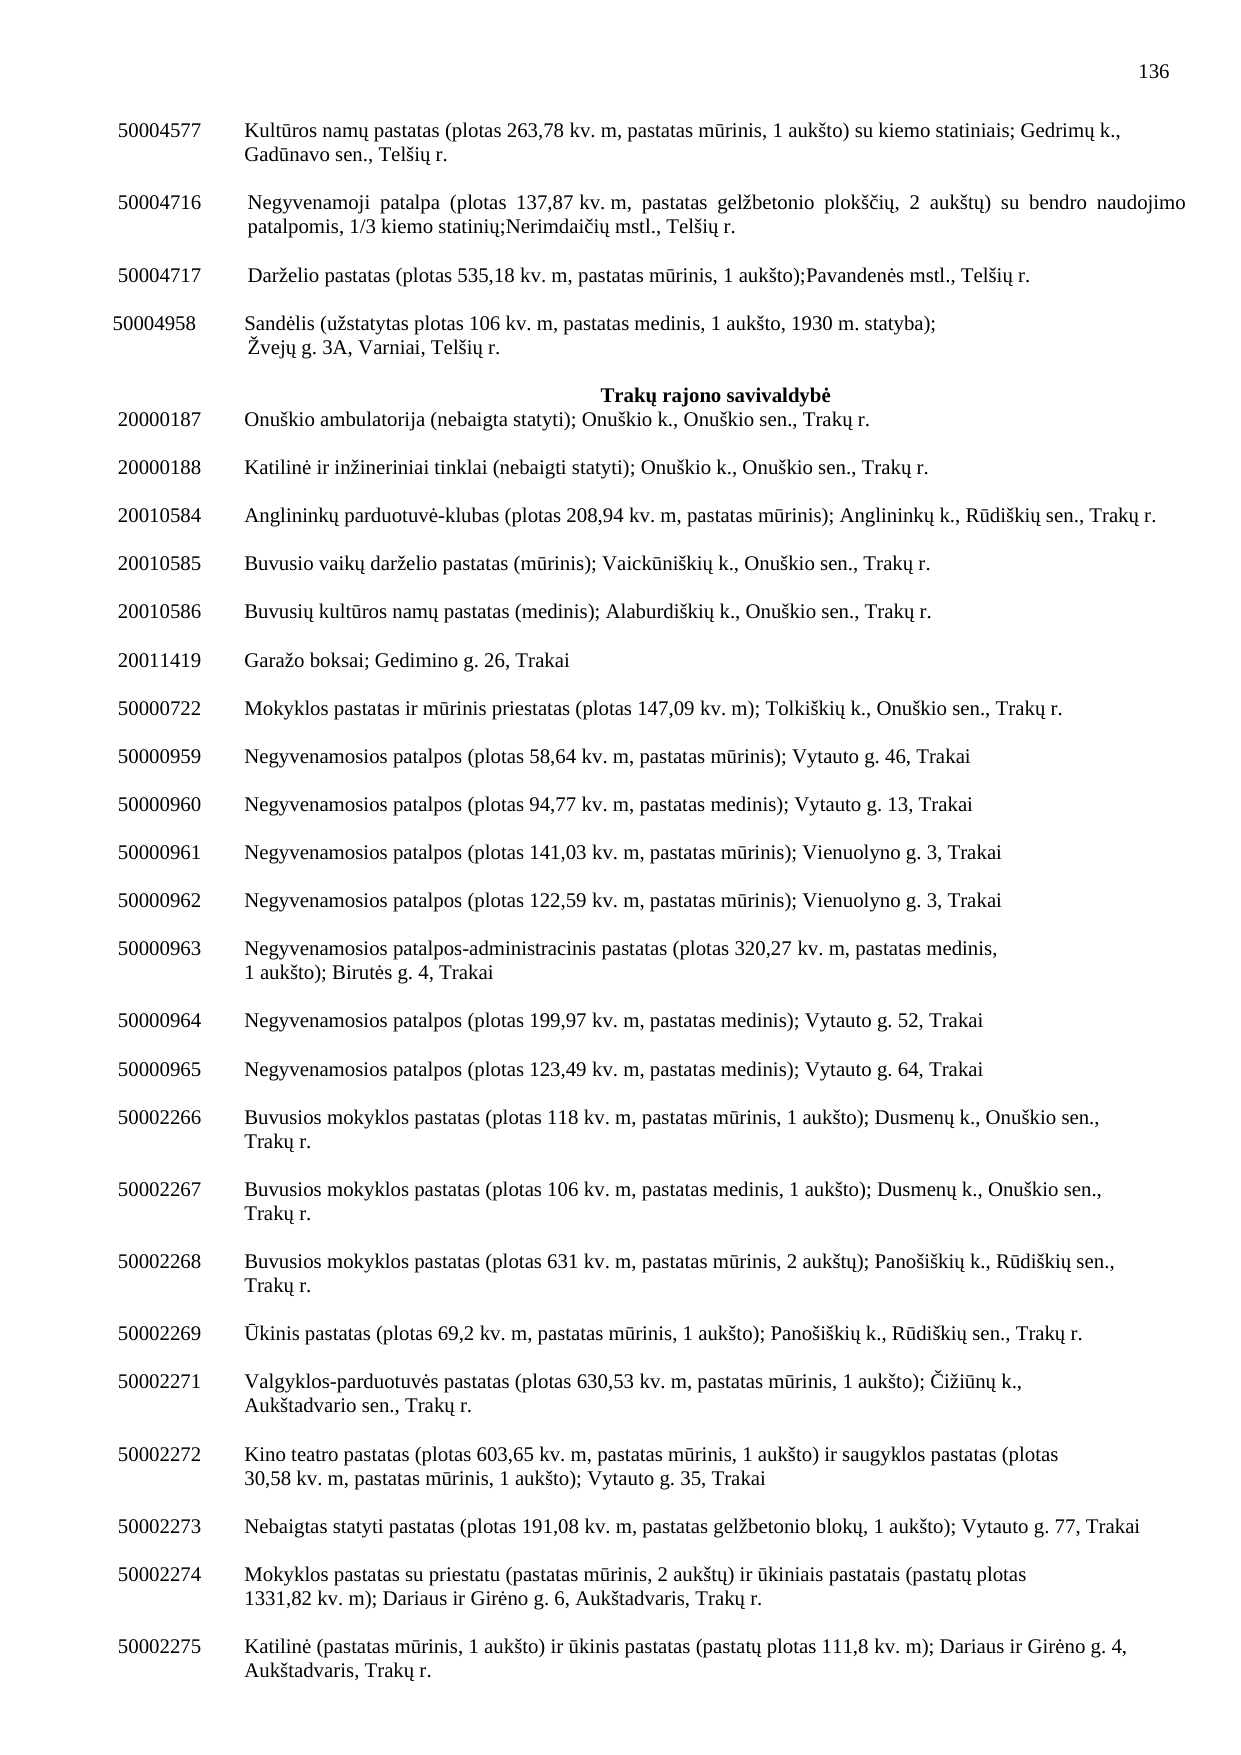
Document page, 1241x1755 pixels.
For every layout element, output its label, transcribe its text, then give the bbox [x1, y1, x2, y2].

table_cell Garažo boksai; Gedimino g. 26, Trakai [233, 648, 1148, 672]
table_cell [1163, 1249, 1178, 1297]
table_cell [101, 1033, 1198, 1057]
table_cell [101, 1490, 1198, 1514]
table_cell Buvusio vaikų darželio pastatas (mūrinis); Vaickūniškių k., Onuškio sen., Trakų r. [233, 551, 1148, 575]
table_cell [1198, 984, 1240, 1008]
table_cell 50002272 [101, 1442, 233, 1490]
table_cell [101, 1081, 1198, 1105]
table_cell [1198, 359, 1240, 383]
table_cell [101, 1225, 1198, 1249]
table_cell 50000961 [101, 840, 233, 864]
table_cell [1163, 407, 1178, 431]
table_cell [1193, 118, 1198, 166]
table_cell Negyvenamosios patalpos (plotas 123,49 kv. m, pastatas medinis); Vytauto g. 64, Trakai [233, 1057, 1148, 1081]
table_cell [1193, 1057, 1198, 1081]
table_cell [1198, 1177, 1240, 1225]
table_cell Katilinė ir inžineriniai tinklai (nebaigti statyti); Onuškio k., Onuškio sen., Trakų r. [233, 455, 1148, 479]
table_cell [1163, 840, 1178, 864]
table_cell [1198, 551, 1240, 575]
table_cell 50002267 [101, 1177, 233, 1225]
table_cell [1193, 744, 1198, 768]
table_cell [1178, 118, 1192, 166]
table_cell [1198, 479, 1240, 503]
table_cell Anglininkų parduotuvė-klubas (plotas 208,94 kv. m, pastatas mūrinis); Anglininkų k., Rūdiškių sen., Trakų r. [233, 503, 1192, 527]
table_cell [1198, 1369, 1240, 1417]
table_cell [1148, 1057, 1163, 1081]
table_cell [1178, 744, 1192, 768]
table_cell [101, 479, 1198, 503]
table_cell [1148, 599, 1163, 623]
table_cell [1198, 648, 1240, 672]
table_cell [1178, 1514, 1192, 1538]
table_cell 50004577 [101, 118, 233, 166]
table_cell [1198, 1225, 1240, 1249]
table_cell [1193, 1514, 1198, 1538]
table_cell [1148, 455, 1163, 479]
table_cell [101, 166, 1198, 190]
table_cell 50000960 [101, 792, 233, 816]
table_cell [1163, 1105, 1178, 1153]
table_cell [1198, 1153, 1240, 1177]
table_cell [1193, 1177, 1198, 1225]
table_cell 20011419 [101, 648, 233, 672]
table_cell [1198, 840, 1240, 864]
table_cell [101, 1418, 1198, 1442]
table_cell [1198, 888, 1240, 912]
table_cell [1198, 816, 1240, 840]
table_cell [101, 1153, 1198, 1177]
table_cell 50004717 [101, 263, 233, 311]
table_cell [1198, 455, 1240, 479]
table_cell [1198, 166, 1240, 190]
table_cell 50004958 [101, 311, 233, 359]
table_cell [1198, 1610, 1240, 1634]
table_cell [1178, 696, 1192, 720]
table_cell 50000959 [101, 744, 233, 768]
table_cell [101, 575, 1198, 599]
table_cell [101, 1610, 1198, 1634]
table_cell [1198, 864, 1240, 888]
table_cell [1178, 1562, 1192, 1610]
table_cell Katilinė (pastatas mūrinis, 1 aukšto) ir ūkinis pastatas (pastatų plotas 111,8 kv. m); Dariaus ir Girėno g. 4, Aukštadvaris, Trakų r. [233, 1634, 1148, 1682]
table_cell [1178, 936, 1192, 984]
table_cell [1148, 840, 1163, 864]
table_cell [101, 239, 1198, 262]
table_cell [1198, 383, 1240, 407]
table_cell 50002274 [101, 1562, 233, 1610]
table_cell [101, 1538, 1198, 1562]
table_cell [1198, 1442, 1240, 1490]
table_cell [1148, 936, 1163, 984]
table_cell [101, 816, 1198, 840]
table_cell 50002271 [101, 1369, 233, 1417]
table_cell [1193, 1634, 1198, 1682]
table_cell [1198, 311, 1240, 359]
table_cell Negyvenamosios patalpos-administracinis pastatas (plotas 320,27 kv. m, pastatas medinis, 1 aukšto); Birutės g. 4, Trakai [233, 936, 1148, 984]
table_cell [1163, 888, 1178, 912]
table_cell [1148, 1369, 1163, 1417]
table_cell [1193, 1562, 1198, 1610]
table_cell Kino teatro pastatas (plotas 603,65 kv. m, pastatas mūrinis, 1 aukšto) ir saugyklos pastatas (plotas 30,58 kv. m, pastatas mūrinis, 1 aukšto); Vytauto g. 35, Trakai [233, 1442, 1148, 1490]
table_cell [1198, 720, 1240, 744]
table_cell [1178, 1634, 1192, 1682]
table_cell 20010584 [101, 503, 233, 527]
table_cell [101, 624, 1198, 647]
table_cell [1163, 744, 1178, 768]
table_cell Valgyklos-parduotuvės pastatas (plotas 630,53 kv. m, pastatas mūrinis, 1 aukšto); Čižiūnų k., Aukštadvario sen., Trakų r. [233, 1369, 1148, 1417]
table_cell Mokyklos pastatas su priestatu (pastatas mūrinis, 2 aukštų) ir ūkiniais pastatais (pastatų plotas 1331,82 kv. m); Dariaus ir Girėno g. 6, Aukštadvaris, Trakų r. [233, 1562, 1148, 1610]
table_cell 50002266 [101, 1105, 233, 1153]
table_cell [1193, 551, 1198, 575]
table_cell [1198, 1081, 1240, 1105]
table_cell [1198, 1345, 1240, 1369]
table_cell [1163, 1562, 1178, 1610]
table_cell [1198, 1033, 1240, 1057]
table_cell [1198, 744, 1240, 768]
table_cell 50000964 [101, 1009, 233, 1032]
table_cell [1178, 1249, 1192, 1297]
table_cell [101, 768, 1198, 792]
table_cell [1148, 551, 1163, 575]
table_cell Darželio pastatas (plotas 535,18 kv. m, pastatas mūrinis, 1 aukšto);Pavandenės mstl., Telšių r. [233, 263, 1198, 311]
table_cell [1163, 1634, 1178, 1682]
table_cell [1163, 792, 1178, 816]
table_cell Negyvenamoji patalpa (plotas 137,87 kv. m, pastatas gelžbetonio plokščių, 2 aukštų) su bendro naudojimo patalpomis, 1/3 kiemo statinių;Nerimdaičių mstl., Telšių r. [233, 190, 1198, 238]
table_cell [1198, 575, 1240, 599]
table_cell [1198, 936, 1240, 984]
table_cell Ūkinis pastatas (plotas 69,2 kv. m, pastatas mūrinis, 1 aukšto); Panošiškių k., Rūdiškių sen., Trakų r. [233, 1321, 1148, 1345]
table_cell [1198, 1297, 1240, 1321]
table_cell Negyvenamosios patalpos (plotas 58,64 kv. m, pastatas mūrinis); Vytauto g. 46, Trakai [233, 744, 1148, 768]
table_cell [1193, 1321, 1198, 1345]
table_cell [1148, 118, 1163, 166]
table_cell [1178, 599, 1192, 623]
table_cell 20010586 [101, 599, 233, 623]
table_cell [1198, 672, 1240, 696]
table_cell Negyvenamosios patalpos (plotas 141,03 kv. m, pastatas mūrinis); Vienuolyno g. 3, Trakai [233, 840, 1148, 864]
table_cell [1148, 1009, 1163, 1032]
table_cell [1198, 1634, 1240, 1682]
table_cell [101, 527, 1198, 551]
table_cell [1198, 431, 1240, 455]
table_cell [1148, 792, 1163, 816]
table_cell 50002275 [101, 1634, 233, 1682]
table_cell [1193, 455, 1198, 479]
table_cell Buvusios mokyklos pastatas (plotas 118 kv. m, pastatas mūrinis, 1 aukšto); Dusmenų k., Onuškio sen., Trakų r. [233, 1105, 1148, 1153]
table_cell [1178, 1442, 1192, 1490]
table_cell [1198, 599, 1240, 623]
table_cell [1148, 1177, 1163, 1225]
table_cell [1193, 407, 1198, 431]
table_cell [1178, 1009, 1192, 1032]
table_cell [1198, 1105, 1240, 1153]
table_cell [101, 1297, 1198, 1321]
table_cell [1198, 1562, 1240, 1610]
table_cell [1163, 1057, 1178, 1081]
table_cell [1148, 1249, 1163, 1297]
table_cell [1178, 888, 1192, 912]
table_cell [1178, 648, 1192, 672]
table_cell [1193, 599, 1198, 623]
table_cell [1198, 1249, 1240, 1297]
table_cell [1193, 888, 1198, 912]
table_cell [1193, 696, 1198, 720]
table_cell [1193, 1009, 1198, 1032]
table_cell Negyvenamosios patalpos (plotas 199,97 kv. m, pastatas medinis); Vytauto g. 52, Trakai [233, 1009, 1148, 1032]
table_cell Nebaigtas statyti pastatas (plotas 191,08 kv. m, pastatas gelžbetonio blokų, 1 aukšto); Vytauto g. 77, Trakai [233, 1514, 1178, 1538]
table_cell [1198, 768, 1240, 792]
table_cell [1198, 1057, 1240, 1081]
table_cell 20000187 [101, 407, 233, 431]
table_cell 20010585 [101, 551, 233, 575]
table_cell [1193, 648, 1198, 672]
table_cell 50000963 [101, 936, 233, 984]
table_cell [101, 383, 233, 407]
table_cell Mokyklos pastatas ir mūrinis priestatas (plotas 147,09 kv. m); Tolkiškių k., Onuškio sen., Trakų r. [233, 696, 1178, 720]
table_cell [1198, 696, 1240, 720]
table_cell [1163, 118, 1178, 166]
table_cell [101, 359, 1198, 383]
table_cell [1148, 1634, 1163, 1682]
table_cell [1198, 1009, 1240, 1032]
table_cell [1193, 1105, 1198, 1153]
table_cell [1148, 888, 1163, 912]
table_cell 50002269 [101, 1321, 233, 1345]
table_cell [101, 1345, 1198, 1369]
table_cell [1163, 1369, 1178, 1417]
table_cell [1193, 1249, 1198, 1297]
table_cell Buvusios mokyklos pastatas (plotas 106 kv. m, pastatas medinis, 1 aukšto); Dusmenų k., Onuškio sen., Trakų r. [233, 1177, 1148, 1225]
table_cell [1178, 840, 1192, 864]
table_cell Onuškio ambulatorija (nebaigta statyti); Onuškio k., Onuškio sen., Trakų r. [233, 407, 1148, 431]
table_cell [101, 864, 1198, 888]
table_cell [101, 672, 1198, 696]
table_cell [1163, 1321, 1178, 1345]
table_cell 50000962 [101, 888, 233, 912]
table_cell [1163, 936, 1178, 984]
table_cell [101, 912, 1198, 936]
table_cell [1198, 1490, 1240, 1514]
table_cell [1198, 190, 1240, 238]
table_cell [1148, 1442, 1163, 1490]
table_cell [101, 720, 1198, 744]
table_cell [1163, 455, 1178, 479]
table_cell [1198, 239, 1240, 262]
table_cell Negyvenamosios patalpos (plotas 94,77 kv. m, pastatas medinis); Vytauto g. 13, Trakai [233, 792, 1148, 816]
table_cell Kultūros namų pastatas (plotas 263,78 kv. m, pastatas mūrinis, 1 aukšto) su kiemo statiniais; Gedrimų k., Gadūnavo sen., Telšių r. [233, 118, 1148, 166]
table_cell 50002268 [101, 1249, 233, 1297]
table_cell [1198, 407, 1240, 431]
table_cell [1178, 551, 1192, 575]
table_cell [1193, 1442, 1198, 1490]
table_cell [1198, 1418, 1240, 1442]
table_cell [1178, 1105, 1192, 1153]
table_cell [1193, 792, 1198, 816]
table_cell [1148, 744, 1163, 768]
table_cell [1148, 1321, 1163, 1345]
table_cell [1148, 1105, 1163, 1153]
table_cell [1148, 1562, 1163, 1610]
table_cell [1163, 648, 1178, 672]
table_cell Negyvenamosios patalpos (plotas 122,59 kv. m, pastatas mūrinis); Vienuolyno g. 3, Trakai [233, 888, 1148, 912]
table_cell [101, 984, 1198, 1008]
table_cell [1163, 1442, 1178, 1490]
table_cell [1193, 936, 1198, 984]
table_cell 50000722 [101, 696, 233, 720]
table_cell [1198, 527, 1240, 551]
table_cell 20000188 [101, 455, 233, 479]
table_cell [1178, 1321, 1192, 1345]
table_cell [1178, 407, 1192, 431]
table_cell [1178, 792, 1192, 816]
table_cell Buvusios mokyklos pastatas (plotas 631 kv. m, pastatas mūrinis, 2 aukštų); Panošiškių k., Rūdiškių sen., Trakų r. [233, 1249, 1148, 1297]
table_cell [1178, 455, 1192, 479]
table_cell Trakų rajono savivaldybė [233, 383, 1198, 407]
table_cell [1178, 1177, 1192, 1225]
table_cell [1148, 407, 1163, 431]
table_cell [1198, 912, 1240, 936]
table_cell [1193, 503, 1198, 527]
table_cell 50004716 [101, 190, 233, 238]
table_cell [1163, 551, 1178, 575]
table_cell [1198, 1321, 1240, 1345]
table_cell [1198, 118, 1240, 166]
table_cell 50002273 [101, 1514, 233, 1538]
table_cell [1163, 1009, 1178, 1032]
table_cell [1163, 1177, 1178, 1225]
table_cell [1198, 1538, 1240, 1562]
table_cell [1178, 1057, 1192, 1081]
table_cell [1178, 1369, 1192, 1417]
table_cell [1198, 503, 1240, 527]
table_cell 50000965 [101, 1057, 233, 1081]
table_cell [1198, 1514, 1240, 1538]
table_cell Buvusių kultūros namų pastatas (medinis); Alaburdiškių k., Onuškio sen., Trakų r. [233, 599, 1148, 623]
table_cell [1193, 1369, 1198, 1417]
table_cell [101, 431, 1198, 455]
table_cell Sandėlis (užstatytas plotas 106 kv. m, pastatas medinis, 1 aukšto, 1930 m. statyba); Žvejų g. 3A, Varniai, Telšių r. [233, 311, 1198, 359]
table_cell [1193, 840, 1198, 864]
table_cell [1198, 624, 1240, 647]
table_cell [1163, 599, 1178, 623]
table_cell [1198, 792, 1240, 816]
table_cell [1148, 648, 1163, 672]
table_cell [1198, 263, 1240, 311]
